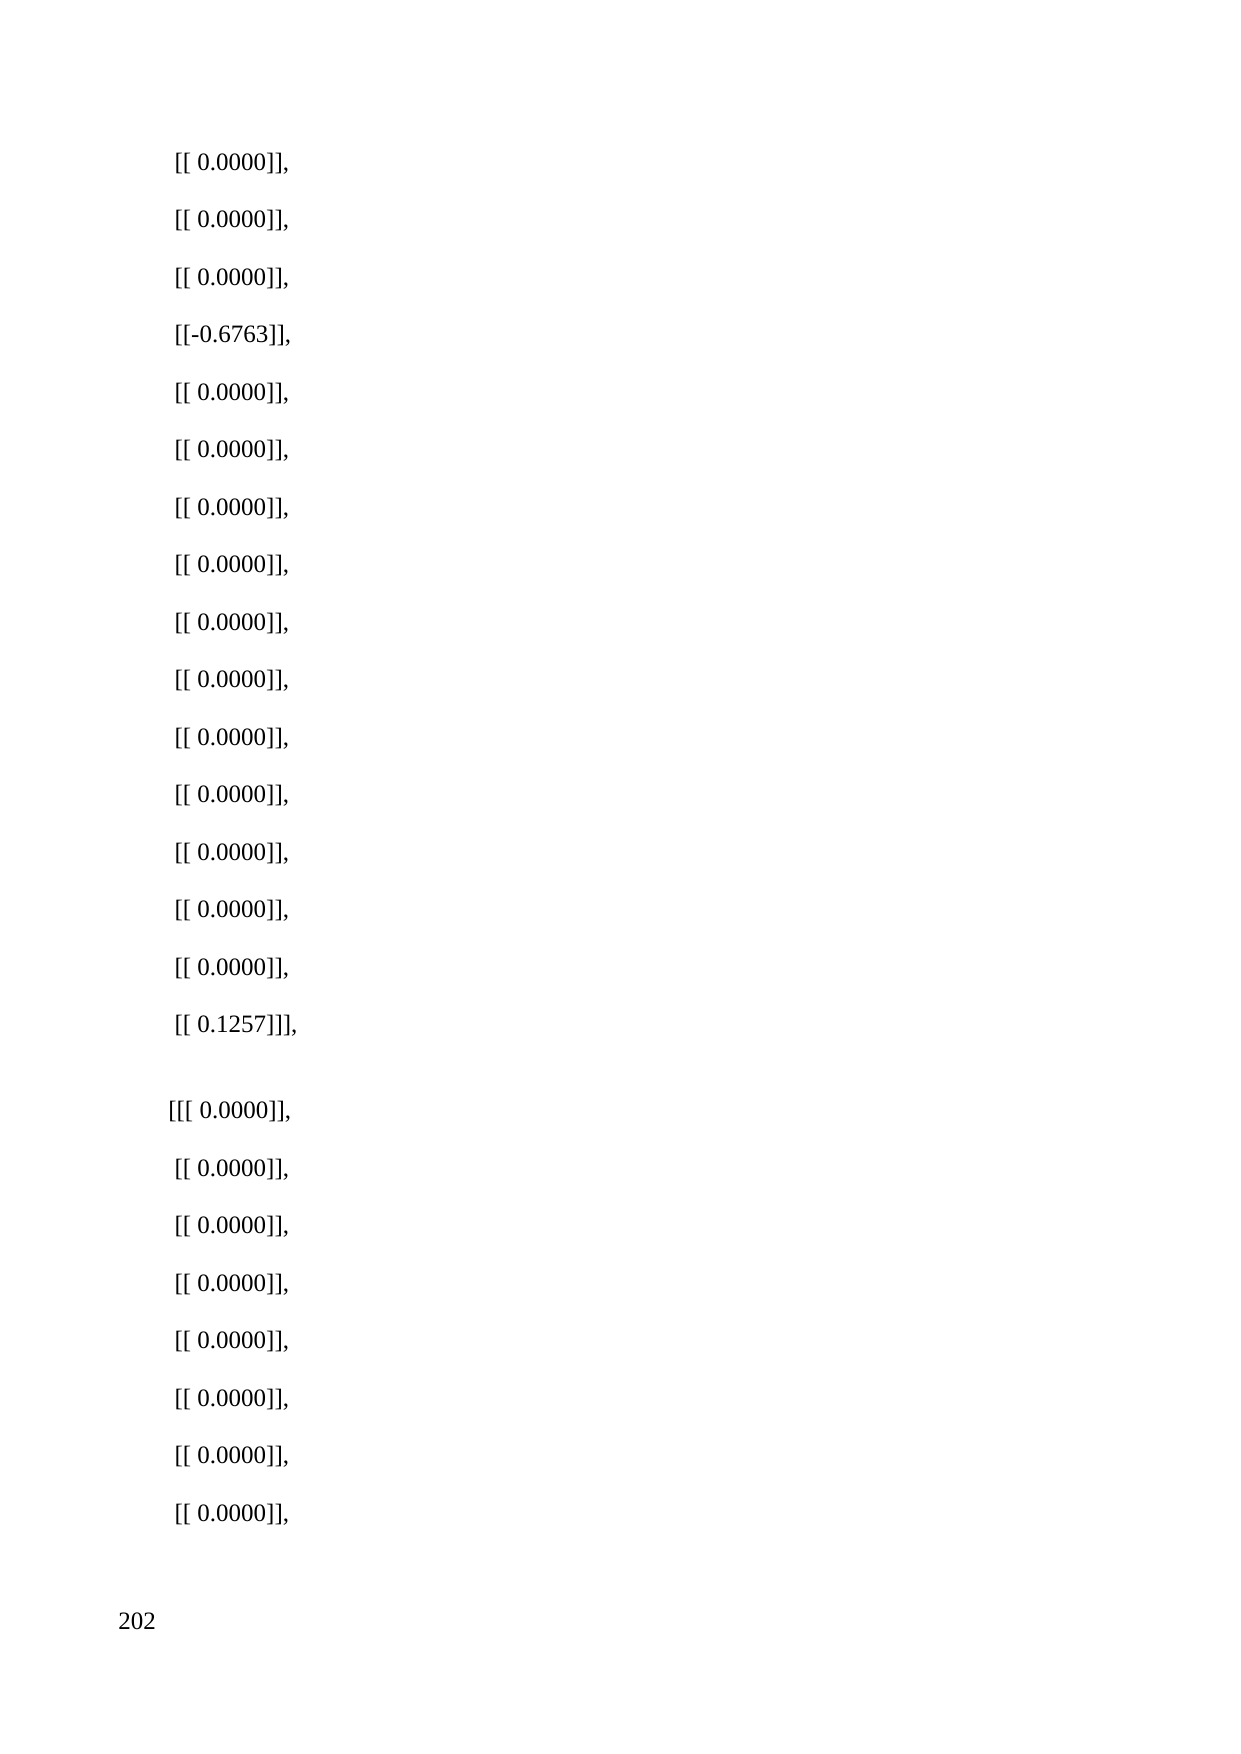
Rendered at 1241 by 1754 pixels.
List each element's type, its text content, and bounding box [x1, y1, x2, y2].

text [[ 0.0000]], [118, 1383, 1122, 1412]
text [[ 0.0000]], [118, 1211, 1122, 1239]
text [[ 0.0000]], [118, 1268, 1122, 1297]
text [[ 0.0000]], [118, 492, 1122, 521]
text [[ 0.0000]], [118, 434, 1122, 463]
text [[ 0.0000]], [118, 549, 1122, 578]
text [[ 0.0000]], [118, 1441, 1122, 1469]
text [[ 0.0000]], [118, 377, 1122, 406]
text [[-0.6763]], [118, 319, 1122, 348]
text [[ 0.0000]], [118, 607, 1122, 636]
text [[ 0.0000]], [118, 1153, 1122, 1182]
text [[ 0.0000]], [118, 952, 1122, 981]
text [[ 0.0000]], [118, 204, 1122, 233]
text [[ 0.0000]], [118, 147, 1122, 176]
text [[ 0.0000]], [118, 664, 1122, 693]
text [[ 0.1257]]], [118, 1009, 1122, 1038]
text [[ 0.0000]], [118, 262, 1122, 291]
text [[ 0.0000]], [118, 722, 1122, 751]
text [[ 0.0000]], [118, 1498, 1122, 1527]
text [[ 0.0000]], [118, 894, 1122, 923]
text [[[ 0.0000]], [118, 1096, 1122, 1124]
text [[ 0.0000]], [118, 1326, 1122, 1354]
text [[ 0.0000]], [118, 837, 1122, 866]
text [[ 0.0000]], [118, 779, 1122, 808]
